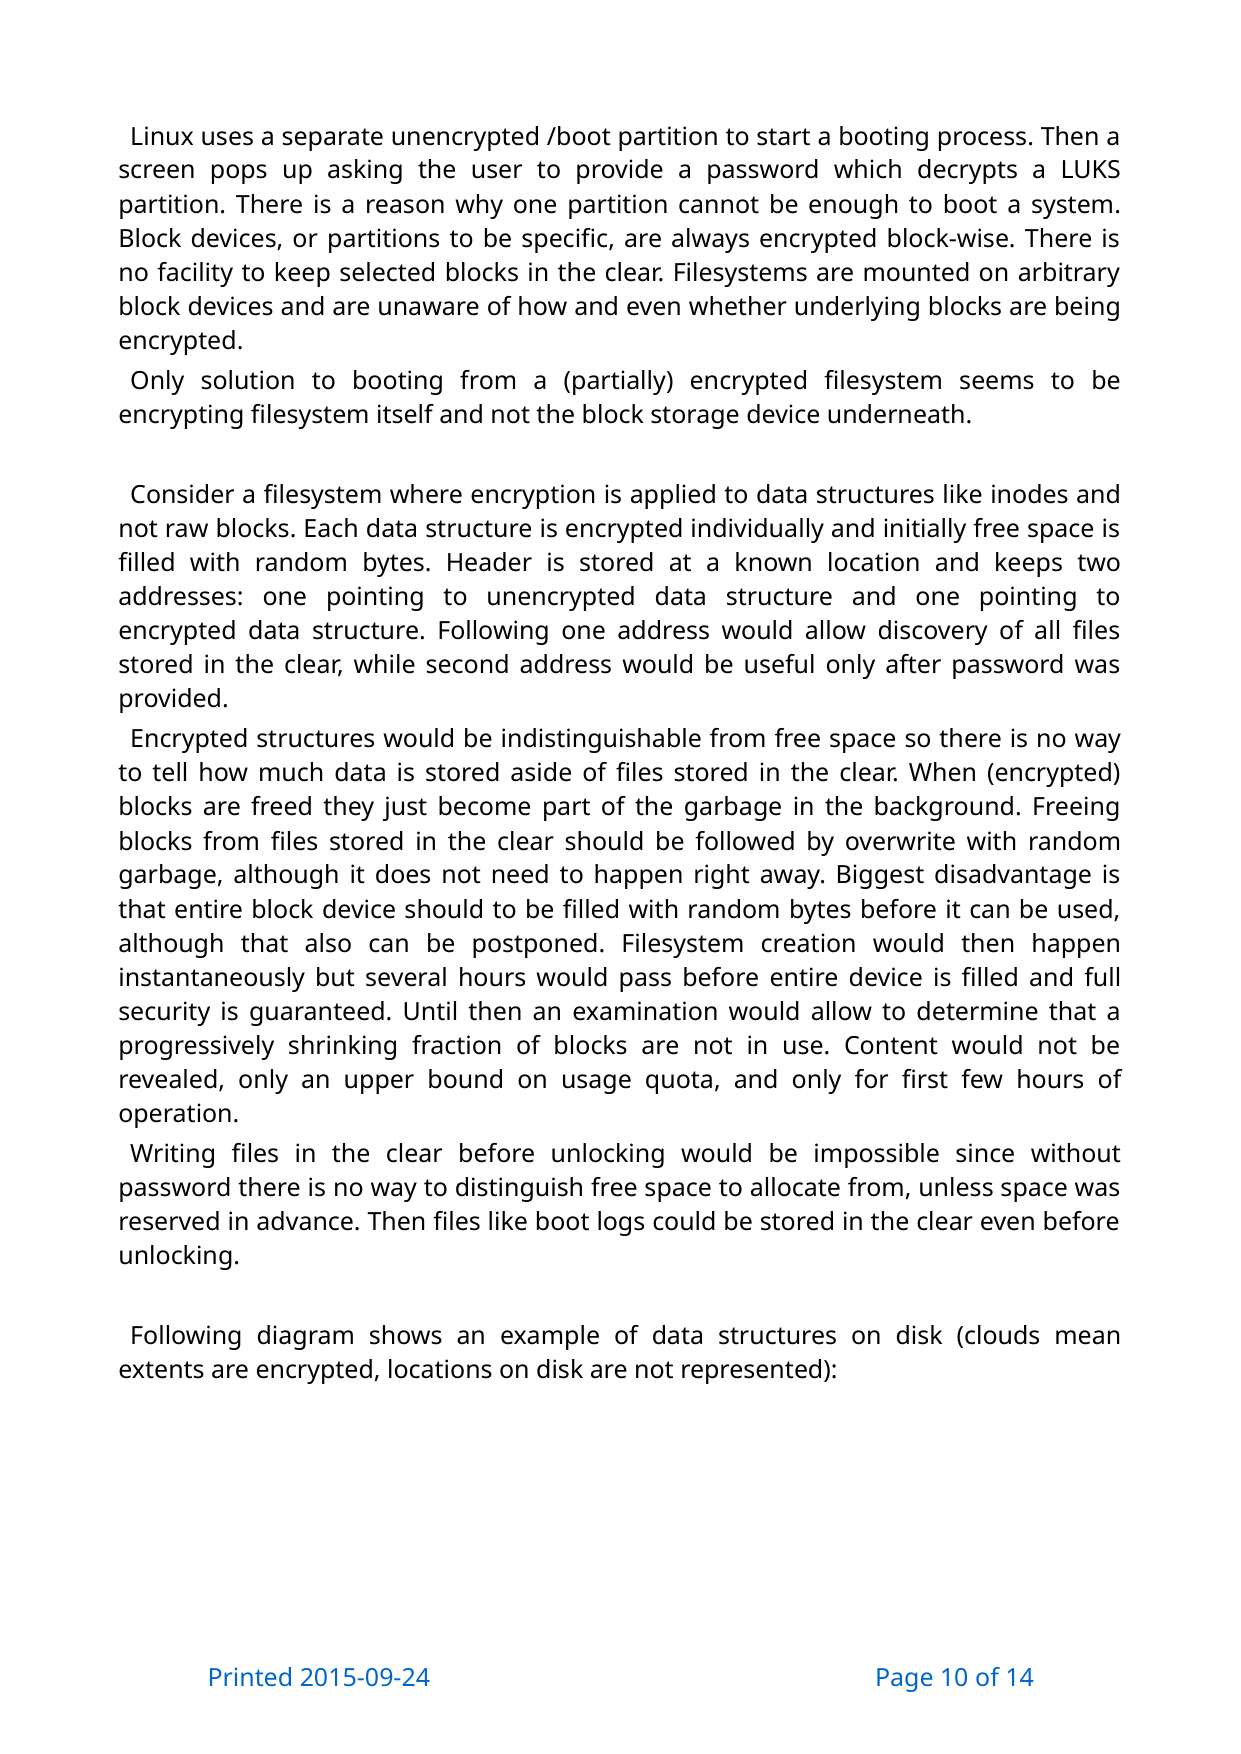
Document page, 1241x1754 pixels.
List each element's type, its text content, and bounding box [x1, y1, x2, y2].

text Following diagram shows an example of data structures on disk (clouds mean extents are encrypted, locations on disk are not represented): [118, 1318, 1122, 1386]
text Linux uses a separate unencrypted /boot partition to start a booting process. Then a screen pops up asking the user to provide a password which decrypts a LUKS partition. There is a reason why one partition cannot be enough to boot a system. Block devices, or partitions to be specific, are always encrypted block-wise. There is no facility to keep selected blocks in the clear. Filesystems are mounted on arbitrary block devices and are unaware of how and even whether underlying blocks are being encrypted. [118, 118, 1122, 357]
text Only solution to booting from a (partially) encrypted filesystem seems to be encrypting filesystem itself and not the block storage device underneath. [118, 362, 1122, 431]
text Writing files in the clear before unlocking would be impossible since without password there is no way to distinguish free space to allocate from, unless space was reserved in advance. Then files like boot logs could be stored in the clear even before unlocking. [118, 1136, 1122, 1272]
text Consider a filesystem where encryption is applied to data structures like inodes and not raw blocks. Each data structure is encrypted individually and initially free space is filled with random bytes. Header is stored at a known location and keeps two addresses: one pointing to unencrypted data structure and one pointing to encrypted data structure. Following one address would allow discovery of all files stored in the clear, while second address would be useful only after password was provided. [118, 477, 1122, 715]
text Encrypted structures would be indistinguishable from free space so there is no way to tell how much data is stored aside of files stored in the clear. When (encrypted) blocks are freed they just become part of the garbage in the background. Freeing blocks from files stored in the clear should be followed by overwrite with random garbage, although it does not need to happen right away. Biggest disadvantage is that entire block device should to be filled with random bytes before it can be used, although that also can be postponed. Filesystem creation would then happen instantaneously but several hours would pass before entire device is filled and full security is guaranteed. Until then an examination would allow to determine that a progressively shrinking fraction of blocks are not in use. Content would not be revealed, only an upper bound on usage quota, and only for first few hours of operation. [118, 721, 1122, 1130]
